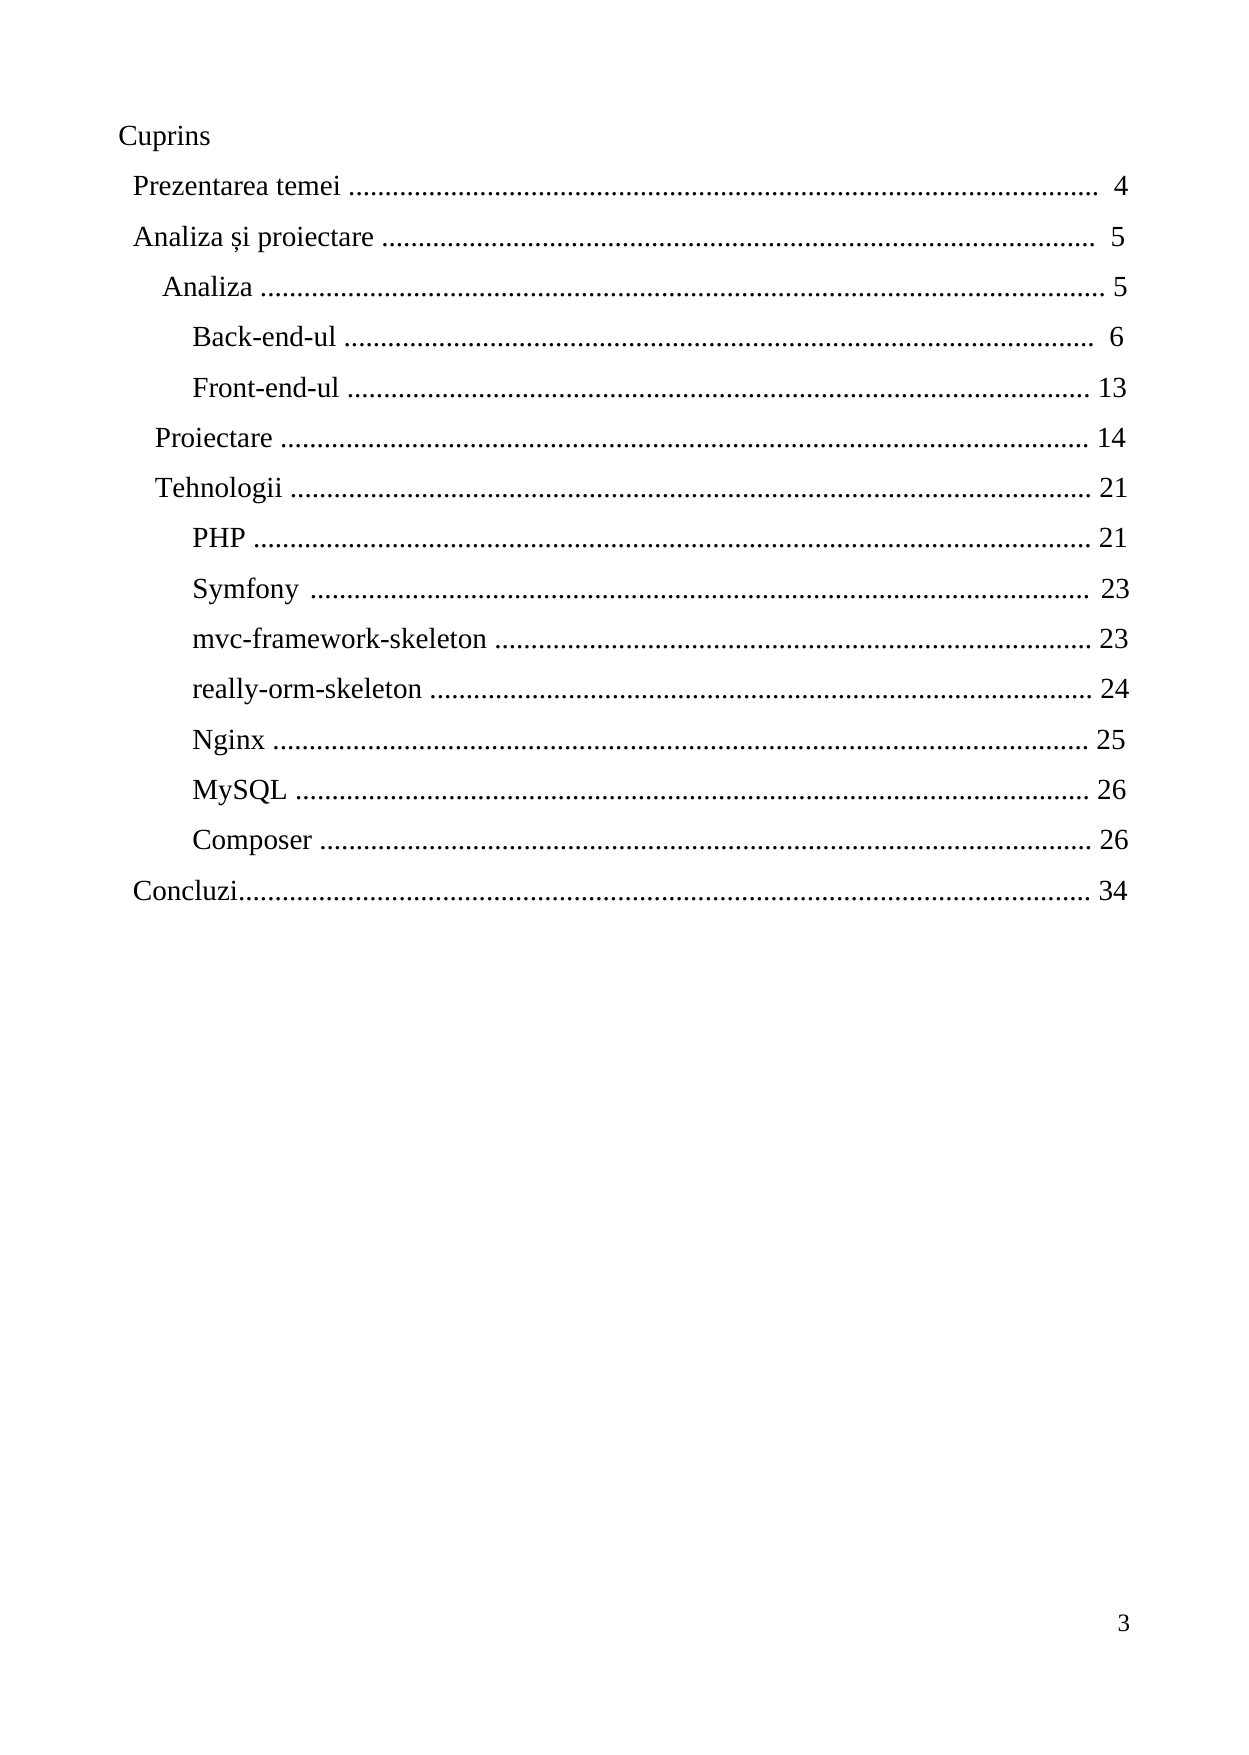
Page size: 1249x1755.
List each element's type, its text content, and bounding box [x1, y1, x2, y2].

text Prezentarea temei ....................................................................................................... 4 [118, 168, 1130, 202]
text Proiectare ............................................................................................................... 14 [118, 420, 1130, 453]
text Analiza .................................................................................................................... 5 [118, 269, 1130, 303]
text Analiza și proiectare .................................................................................................. 5 [118, 219, 1130, 252]
text MySQL ............................................................................................................. 26 [118, 772, 1130, 806]
text Cuprins [118, 118, 1130, 152]
text really-orm-skeleton ........................................................................................... 24 [118, 672, 1130, 705]
text Nginx ................................................................................................................ 25 [118, 722, 1130, 755]
text Symfony ........................................................................................................... 23 mvc-framework-skeleton .................................................................................. 23 [118, 571, 1130, 655]
text Back-end-ul ....................................................................................................... 6 [118, 319, 1130, 353]
text Tehnologii .............................................................................................................. 21 [118, 470, 1130, 504]
text PHP ................................................................................................................... 21 [118, 521, 1130, 554]
text Front-end-ul ...................................................................................................... 13 [118, 370, 1130, 403]
text Composer .......................................................................................................... 26 [118, 822, 1130, 856]
text Concluzi..................................................................................................................... 34 [118, 873, 1130, 906]
